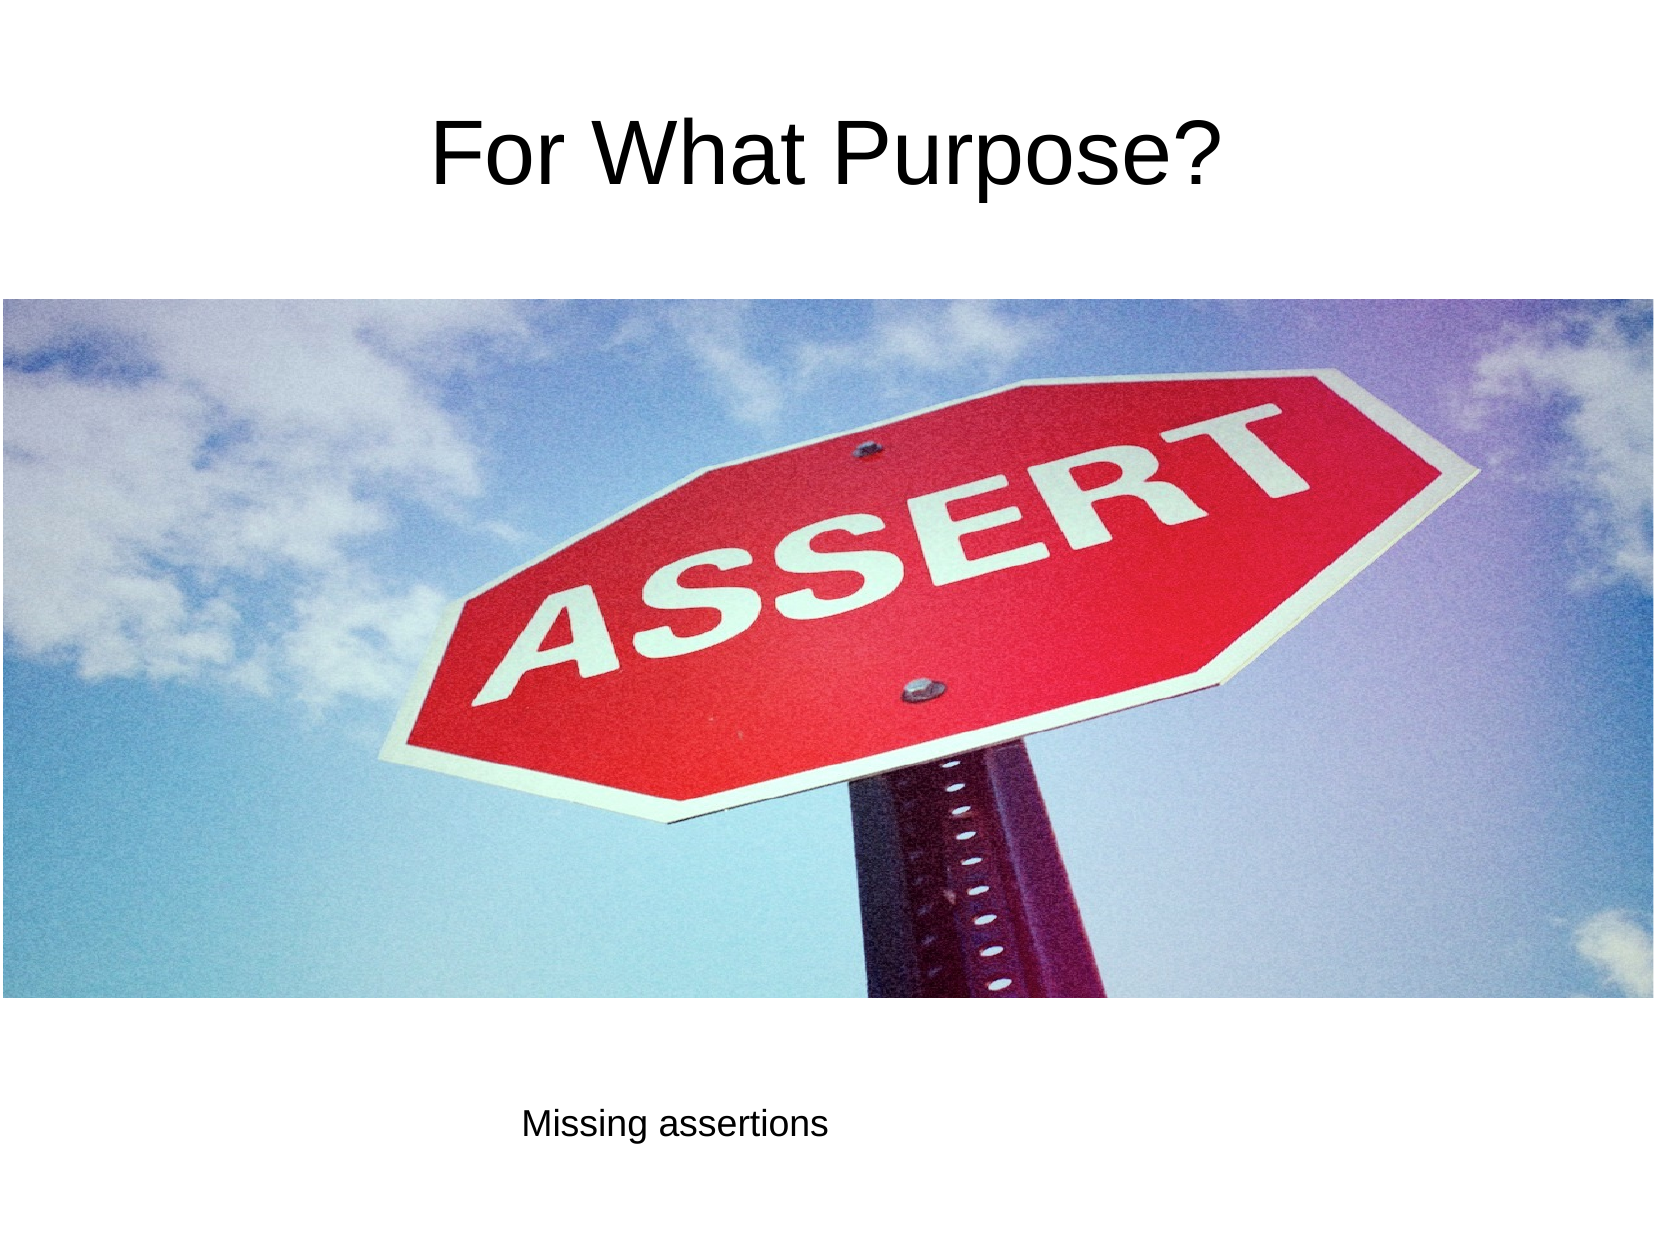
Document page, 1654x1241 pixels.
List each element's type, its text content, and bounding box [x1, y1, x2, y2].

title For What Purpose? [82, 49, 1571, 257]
text_box Missing assertions [435, 1095, 916, 1152]
picture [3, 299, 1654, 998]
